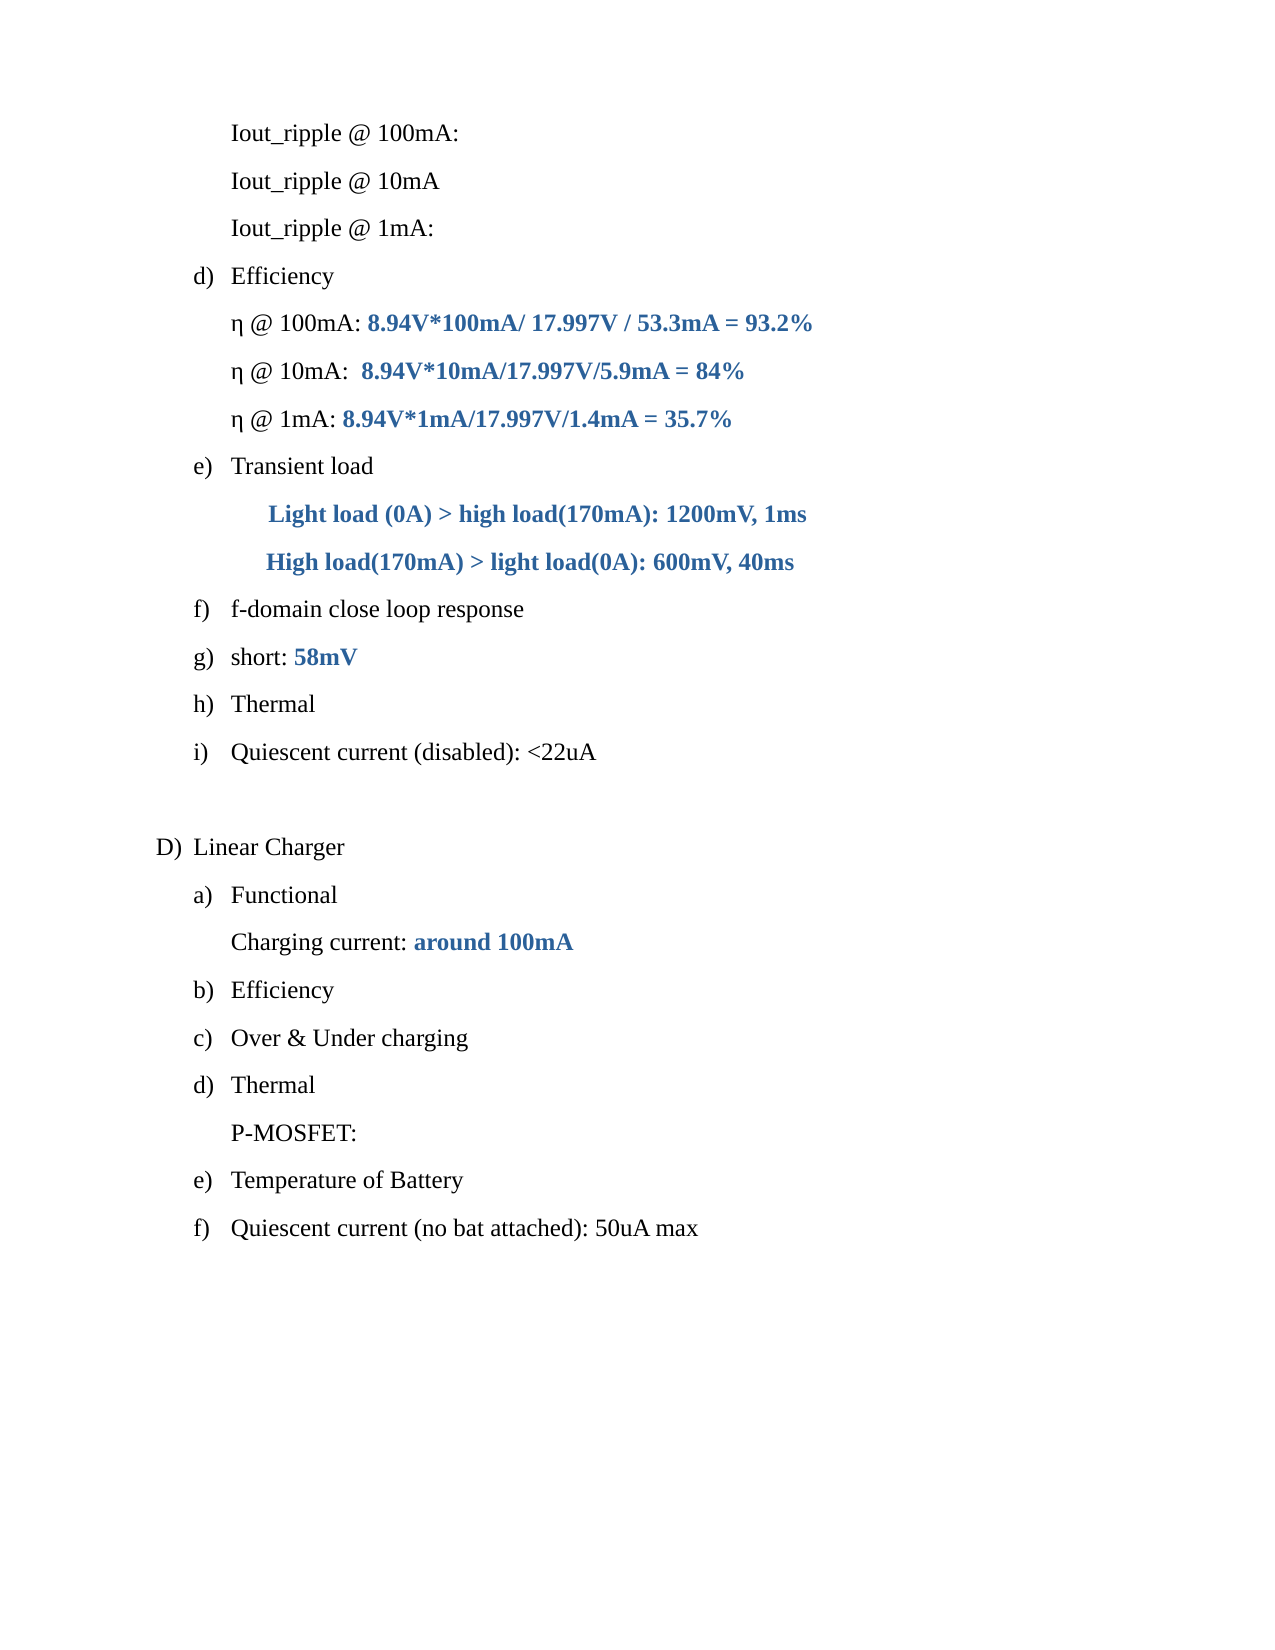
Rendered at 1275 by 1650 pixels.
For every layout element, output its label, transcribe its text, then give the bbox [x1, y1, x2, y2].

list Iout_ripple @ 10mA [193, 166, 1157, 194]
list η @ 1mA: 8.94V*1mA/17.997V/1.4mA = 35.7% [193, 404, 1157, 432]
list short: 58mV [193, 642, 1157, 671]
list Functional [193, 880, 1157, 908]
list Efficiency [193, 261, 1157, 290]
list P-MOSFET: [193, 1118, 1157, 1147]
list Thermal [193, 689, 1157, 718]
list η @ 10mA: 8.94V*10mA/17.997V/5.9mA = 84% [193, 356, 1157, 385]
list η @ 100mA: 8.94V*100mA/ 17.997V / 53.3mA = 93.2% [193, 308, 1157, 337]
list Over & Under charging [193, 1023, 1157, 1051]
list Light load (0A) > high load(170mA): 1200mV, 1ms [231, 499, 1157, 528]
list Thermal [193, 1070, 1157, 1099]
list Linear Charger [156, 832, 1157, 861]
list Quiescent current (disabled): <22uA [193, 737, 1157, 766]
list Iout_ripple @ 100mA: [193, 118, 1157, 147]
list Quiescent current (no bat attached): 50uA max [193, 1213, 1157, 1242]
list Charging current: around 100mA [193, 927, 1157, 956]
list Temperature of Battery [193, 1165, 1157, 1194]
list Efficiency [193, 975, 1157, 1004]
list Iout_ripple @ 1mA: [193, 213, 1157, 242]
list Transient load [193, 451, 1157, 480]
text High load(170mA) > light load(0A): 600mV, 40ms [118, 547, 1157, 575]
list f-domain close loop response [193, 594, 1157, 623]
